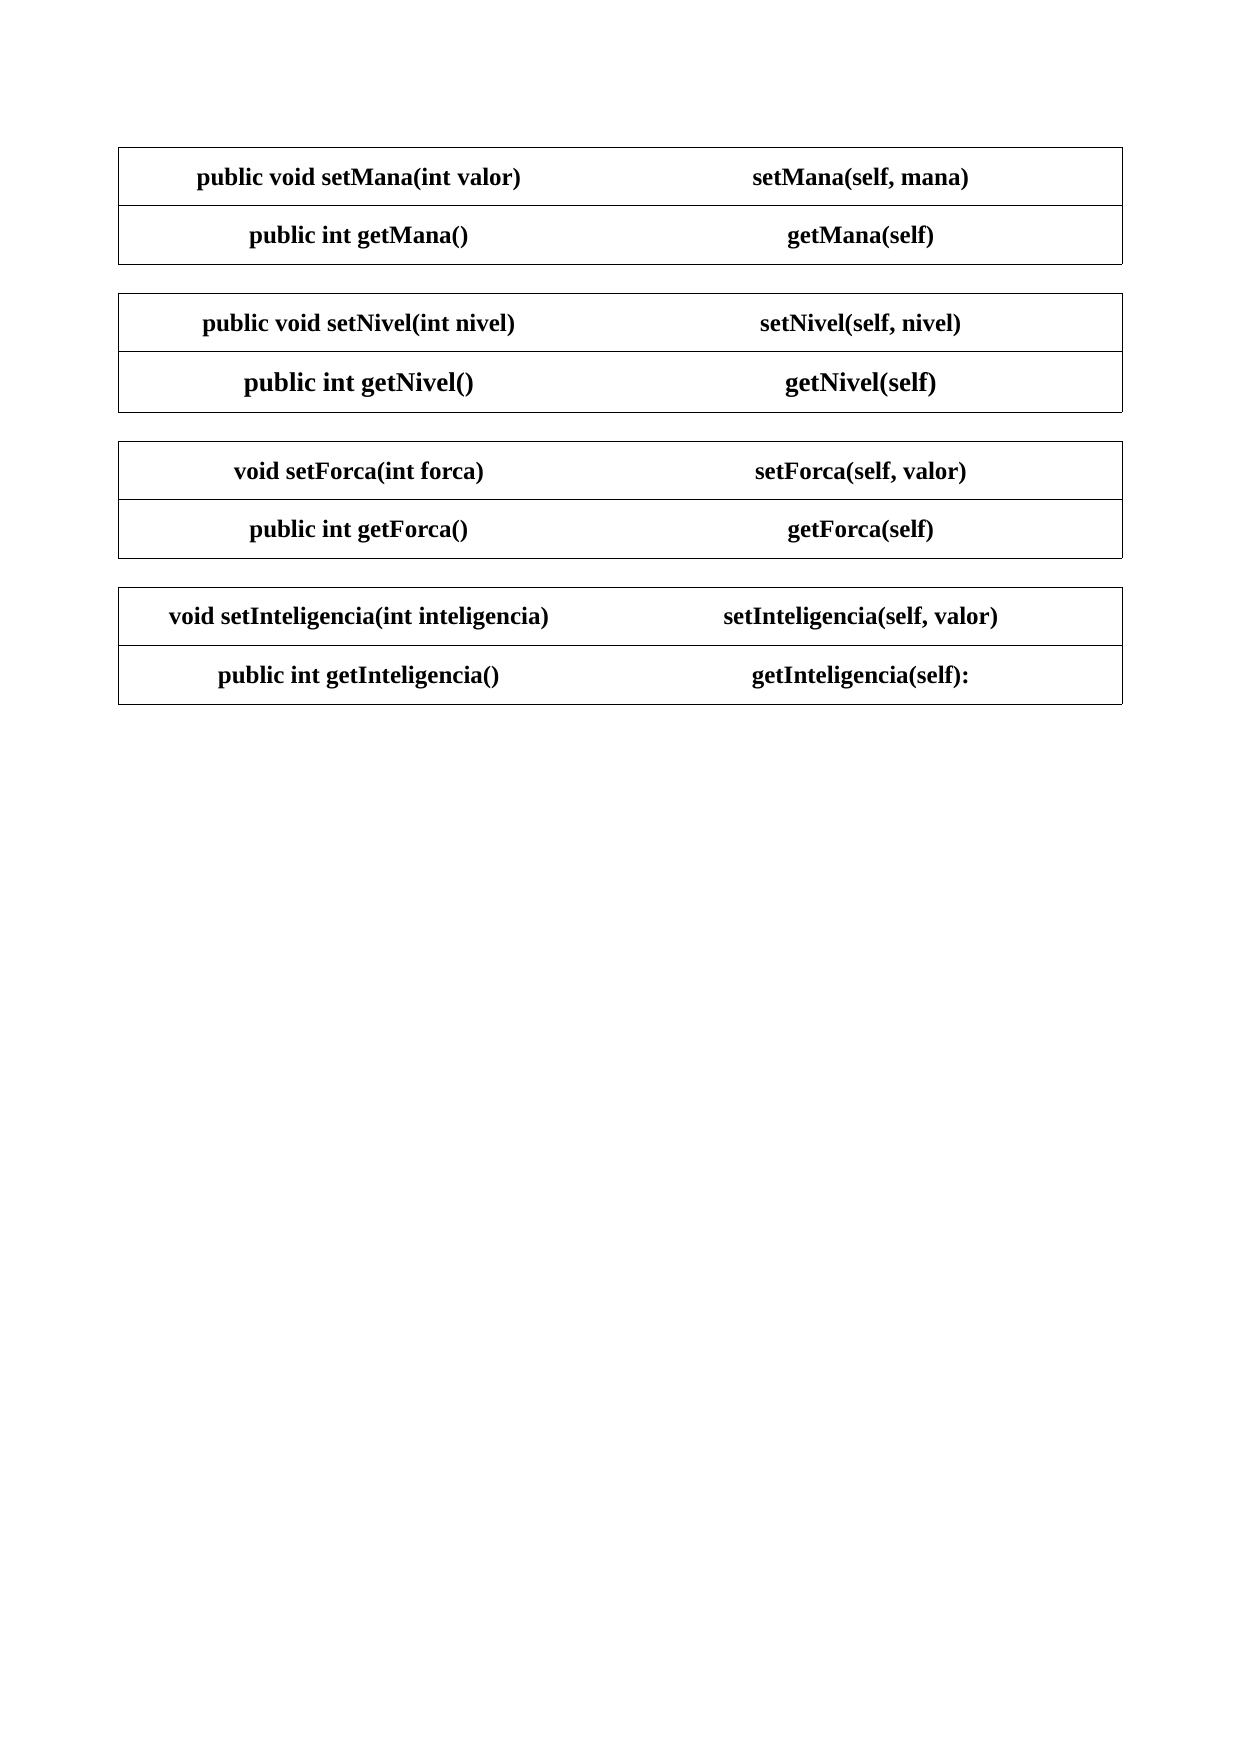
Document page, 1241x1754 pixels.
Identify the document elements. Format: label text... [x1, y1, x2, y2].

table_cell getNivel(self) [599, 352, 1122, 412]
table_cell [118, 876, 599, 905]
table_cell public int getNivel() [119, 352, 599, 412]
table_cell setForca(self, valor) [599, 442, 1122, 499]
table_cell public int getInteligencia() [119, 646, 599, 703]
table_cell [118, 905, 599, 933]
table_cell [599, 705, 1122, 732]
table_cell [599, 732, 1122, 761]
table_cell [599, 761, 1122, 790]
table_cell [118, 705, 599, 732]
table_cell [118, 118, 599, 147]
table_cell [599, 876, 1122, 905]
table_cell setMana(self, mana) [599, 148, 1122, 205]
table_cell [599, 118, 1122, 147]
table_cell void setForca(int forca) [119, 442, 599, 499]
table_cell [599, 962, 1122, 991]
table_cell public int getMana() [119, 206, 599, 264]
table_cell [118, 732, 599, 761]
table_cell [599, 265, 1122, 293]
table_cell [118, 413, 599, 441]
table_cell [599, 819, 1122, 847]
table_cell [599, 790, 1122, 818]
table_cell setNivel(self, nivel) [599, 294, 1122, 351]
table_cell getInteligencia(self): [599, 646, 1122, 703]
table_cell [599, 413, 1122, 441]
table_cell public void setMana(int valor) [119, 148, 599, 205]
table_cell setInteligencia(self, valor) [599, 588, 1122, 645]
table_cell [118, 819, 599, 847]
table_cell [118, 790, 599, 818]
table_cell [118, 962, 599, 991]
table_cell public int getForca() [119, 500, 599, 558]
table_cell [599, 934, 1122, 962]
table_cell [118, 559, 599, 587]
table_cell [599, 559, 1122, 587]
table_cell [118, 265, 599, 293]
table_cell public void setNivel(int nivel) [119, 294, 599, 351]
table_cell void setInteligencia(int inteligencia) [119, 588, 599, 645]
table_cell [599, 905, 1122, 933]
table_cell getMana(self) [599, 206, 1122, 264]
table_cell [118, 847, 599, 876]
table_cell [118, 761, 599, 790]
table_cell [599, 847, 1122, 876]
table_cell getForca(self) [599, 500, 1122, 558]
table_cell [118, 934, 599, 962]
